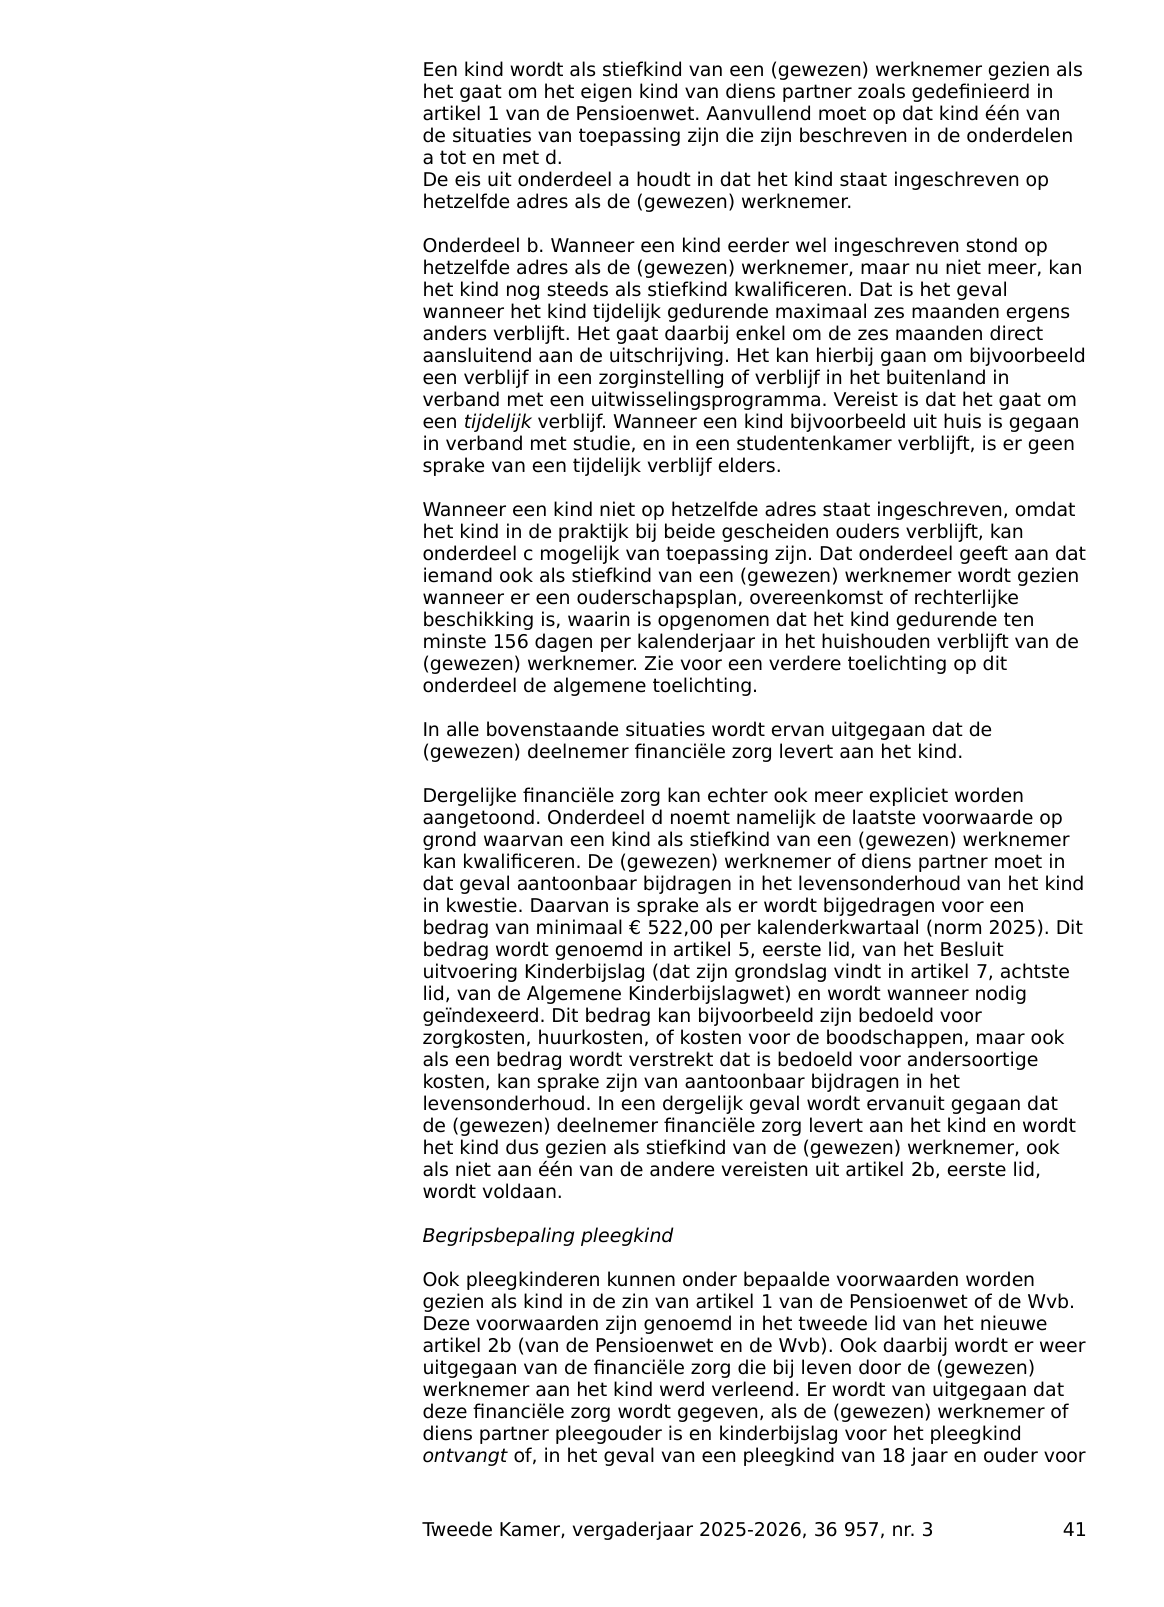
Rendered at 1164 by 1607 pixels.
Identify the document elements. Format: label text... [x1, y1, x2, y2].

subtitle Begripsbepaling pleegkind [422, 1225, 1087, 1247]
text De eis uit onderdeel a houdt in dat het kind staat ingeschreven op hetzelfde adres als de (gewezen) werknemer. [422, 169, 1087, 213]
text Een kind wordt als stiefkind van een (gewezen) werknemer gezien als het gaat om het eigen kind van diens partner zoals gedefinieerd in artikel 1 van de Pensioenwet. Aanvullend moet op dat kind één van de situaties van toepassing zijn die zijn beschreven in de onderdelen a tot en met d. [422, 59, 1087, 169]
text Dergelijke financiële zorg kan echter ook meer expliciet worden aangetoond. Onderdeel d noemt namelijk de laatste voorwaarde op grond waarvan een kind als stiefkind van een (gewezen) werknemer kan kwalificeren. De (gewezen) werknemer of diens partner moet in dat geval aantoonbaar bijdragen in het levensonderhoud van het kind in kwestie. Daarvan is sprake als er wordt bijgedragen voor een bedrag van minimaal € 522,00 per kalenderkwartaal (norm 2025). Dit bedrag wordt genoemd in artikel 5, eerste lid, van het Besluit uitvoering Kinderbijslag (dat zijn grondslag vindt in artikel 7, achtste lid, van de Algemene Kinderbijslagwet) en wordt wanneer nodig geïndexeerd. Dit bedrag kan bijvoorbeeld zijn bedoeld voor zorgkosten, huurkosten, of kosten voor de boodschappen, maar ook als een bedrag wordt verstrekt dat is bedoeld voor andersoortige kosten, kan sprake zijn van aantoonbaar bijdragen in het levensonderhoud. In een dergelijk geval wordt ervanuit gegaan dat de (gewezen) deelnemer financiële zorg levert aan het kind en wordt het kind dus gezien als stiefkind van de (gewezen) werknemer, ook als niet aan één van de andere vereisten uit artikel 2b, eerste lid, wordt voldaan. [422, 785, 1087, 1203]
text In alle bovenstaande situaties wordt ervan uitgegaan dat de (gewezen) deelnemer financiële zorg levert aan het kind. [422, 719, 1087, 763]
text Onderdeel b. Wanneer een kind eerder wel ingeschreven stond op hetzelfde adres als de (gewezen) werknemer, maar nu niet meer, kan het kind nog steeds als stiefkind kwalificeren. Dat is het geval wanneer het kind tijdelijk gedurende maximaal zes maanden ergens anders verblijft. Het gaat daarbij enkel om de zes maanden direct aansluitend aan de uitschrijving. Het kan hierbij gaan om bijvoorbeeld een verblijf in een zorginstelling of verblijf in het buitenland in verband met een uitwisselingsprogramma. Vereist is dat het gaat om een tijdelijk verblijf. Wanneer een kind bijvoorbeeld uit huis is gegaan in verband met studie, en in een studentenkamer verblijft, is er geen sprake van een tijdelijk verblijf elders. [422, 235, 1087, 477]
text Ook pleegkinderen kunnen onder bepaalde voorwaarden worden gezien als kind in de zin van artikel 1 van de Pensioenwet of de Wvb. Deze voorwaarden zijn genoemd in het tweede lid van het nieuwe artikel 2b (van de Pensioenwet en de Wvb). Ook daarbij wordt er weer uitgegaan van de financiële zorg die bij leven door de (gewezen) werknemer aan het kind werd verleend. Er wordt van uitgegaan dat deze financiële zorg wordt gegeven, als de (gewezen) werknemer of diens partner pleegouder is en kinderbijslag voor het pleegkind ontvangt of, in het geval van een pleegkind van 18 jaar en ouder voor [422, 1269, 1087, 1467]
text Wanneer een kind niet op hetzelfde adres staat ingeschreven, omdat het kind in de praktijk bij beide gescheiden ouders verblijft, kan onderdeel c mogelijk van toepassing zijn. Dat onderdeel geeft aan dat iemand ook als stiefkind van een (gewezen) werknemer wordt gezien wanneer er een ouderschapsplan, overeenkomst of rechterlijke beschikking is, waarin is opgenomen dat het kind gedurende ten minste 156 dagen per kalenderjaar in het huishouden verblijft van de (gewezen) werknemer. Zie voor een verdere toelichting op dit onderdeel de algemene toelichting. [422, 499, 1087, 697]
